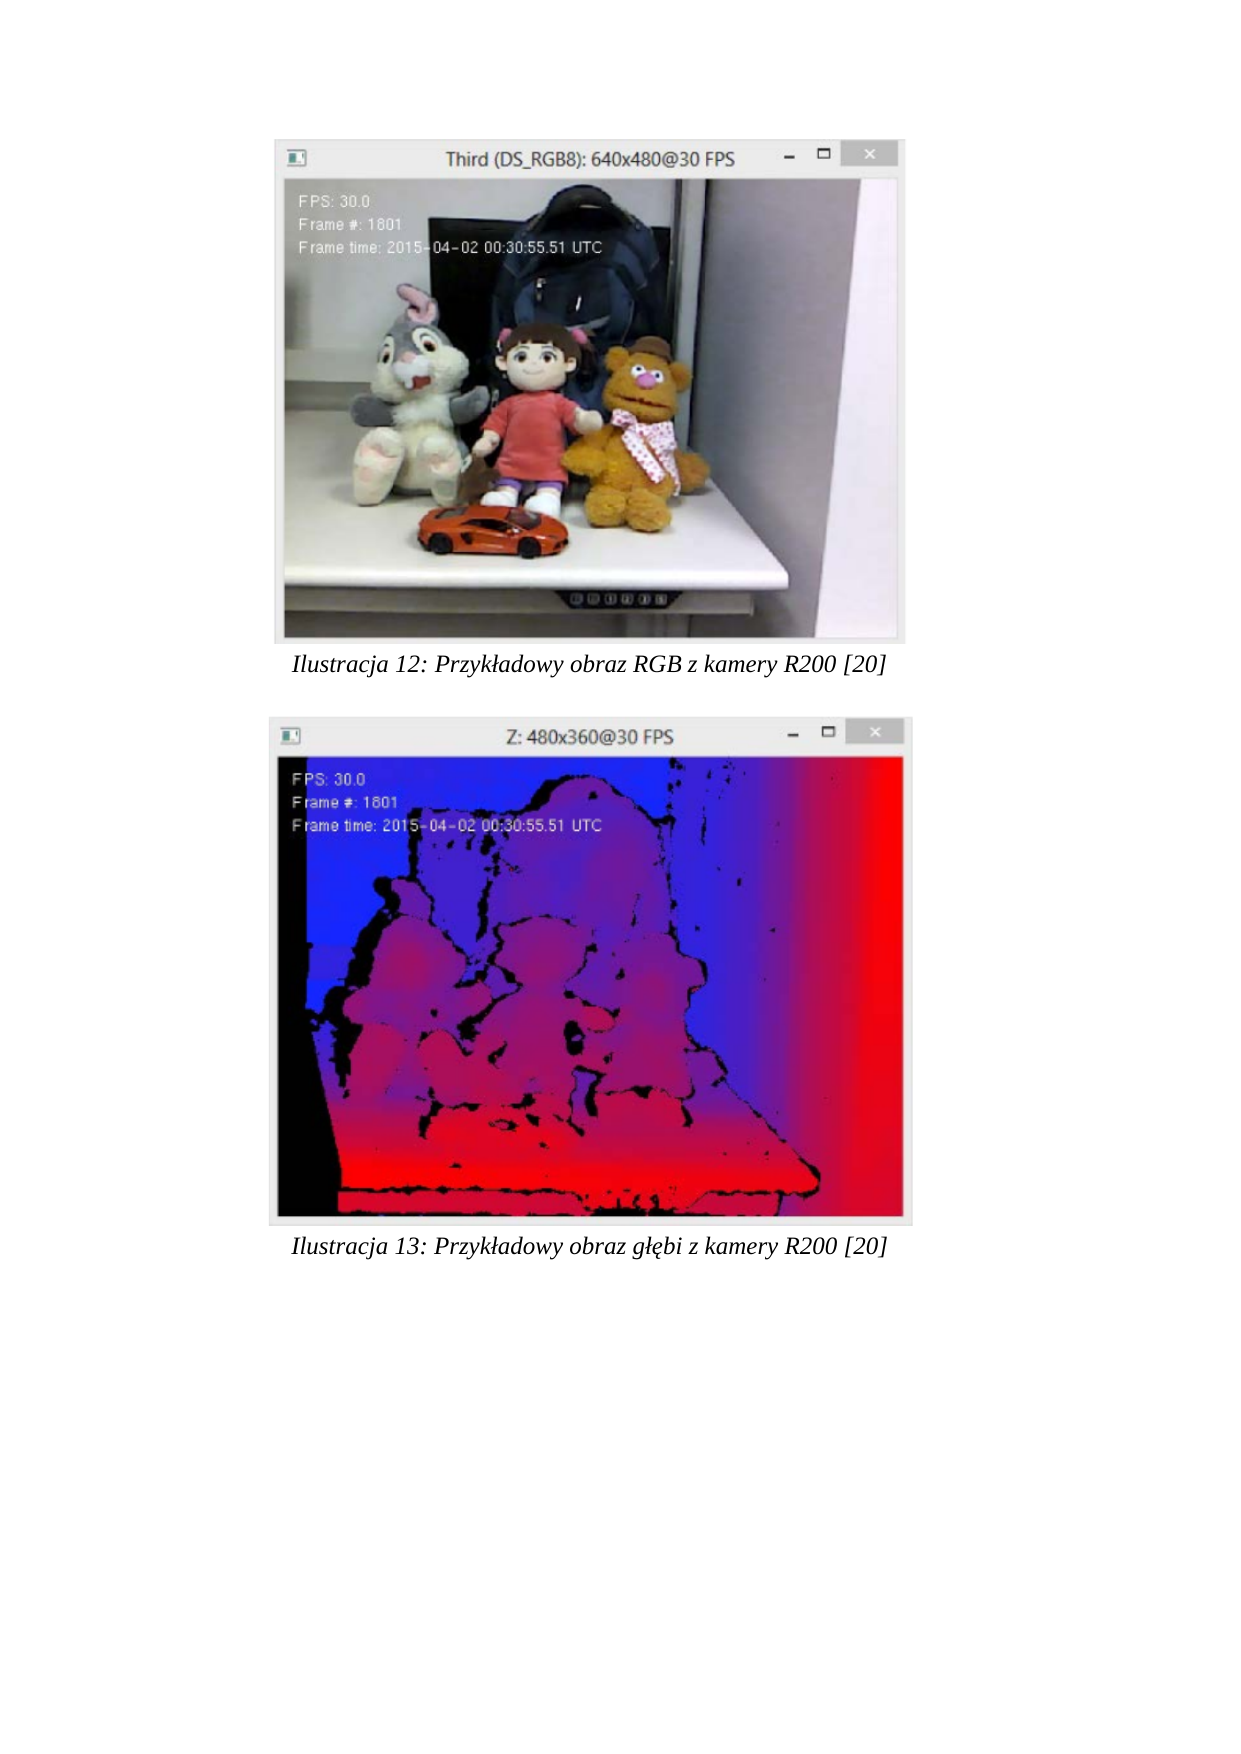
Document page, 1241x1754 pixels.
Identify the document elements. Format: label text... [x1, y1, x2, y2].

text Ilustracja 12: Przykładowy obraz RGB z kamery R200 [20] [271, 644, 910, 678]
picture [270, 130, 911, 644]
picture [268, 715, 913, 1226]
text Ilustracja 13: Przykładowy obraz głębi z kamery R200 [20] [269, 1226, 912, 1260]
